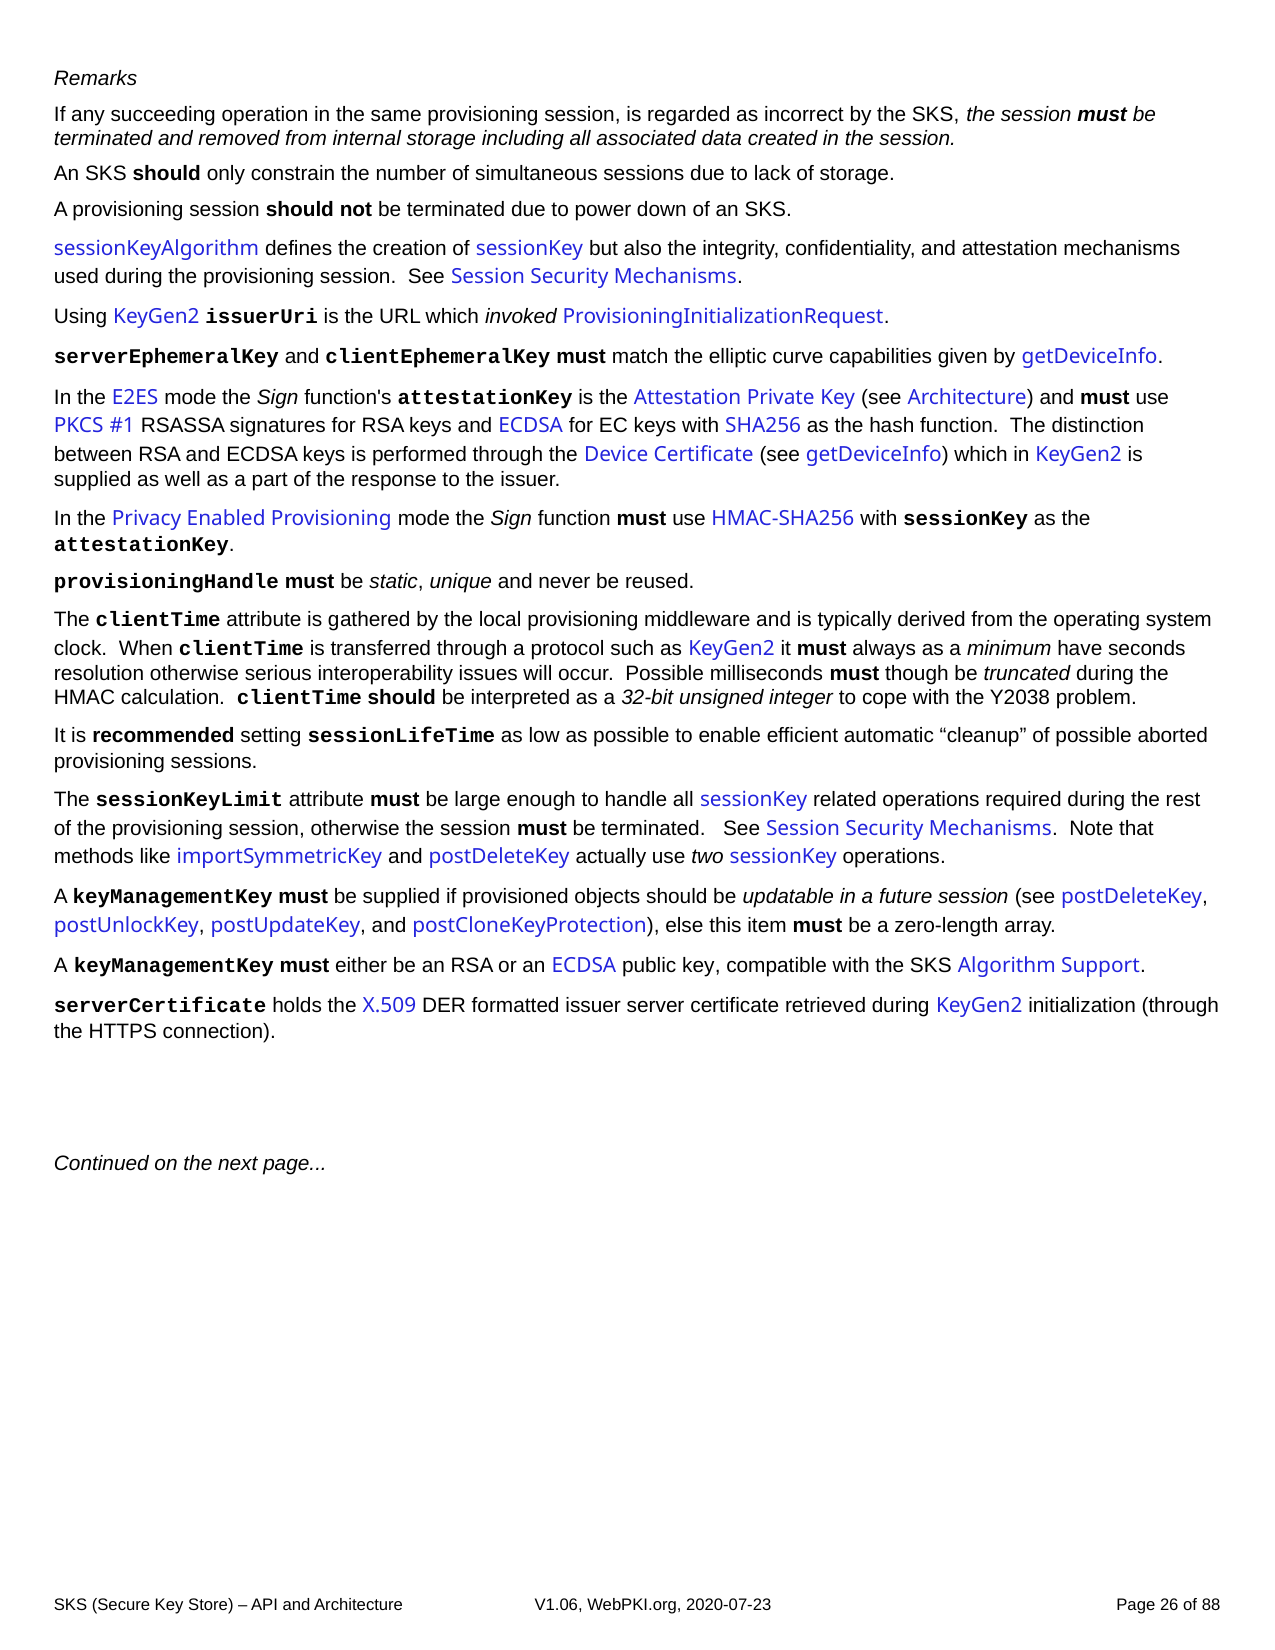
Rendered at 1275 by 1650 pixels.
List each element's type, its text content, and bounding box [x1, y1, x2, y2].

text The sessionKeyLimit attribute must be large enough to handle all sessionKey related operations required during the rest of the provisioning session, otherwise the session must be terminated. See Session Security Mechanisms. Note that methods like importSymmetricKey and postDeleteKey actually use two sessionKey operations. [54, 784, 1221, 870]
text In the Privacy Enabled Provisioning mode the Sign function must use HMAC-SHA256 with sessionKey as the attestationKey. [54, 503, 1221, 557]
text A keyManagementKey must be supplied if provisioned objects should be updatable in a future session (see postDeleteKey, postUnlockKey, postUpdateKey, and postCloneKeyProtection), else this item must be a zero-length array. [54, 881, 1221, 938]
text In the E2ES mode the Sign function's attestationKey is the Attestation Private Key (see Architecture) and must use PKCS #1 RSASSA signatures for RSA keys and ECDSA for EC keys with SHA256 as the hash function. The distinction between RSA and ECDSA keys is performed through the Device Certificate (see getDeviceInfo) which in KeyGen2 is supplied as well as a part of the response to the issuer. [54, 382, 1221, 491]
text It is recommended setting sessionLifeTime as low as possible to enable efficient automatic “cleanup” of possible aborted provisioning sessions. [54, 723, 1221, 772]
text sessionKeyAlgorithm defines the creation of sessionKey but also the integrity, confidentiality, and attestation mechanisms used during the provisioning session. See Session Security Mechanisms. [54, 233, 1221, 289]
text A keyManagementKey must either be an RSA or an ECDSA public key, compatible with the SKS Algorithm Support. [54, 950, 1221, 979]
text Continued on the next page... [54, 1151, 1221, 1174]
text Using KeyGen2 issuerUri is the URL which invoked ProvisioningInitializationRequest. [54, 301, 1221, 330]
text A provisioning session should not be terminated due to power down of an SKS. [54, 197, 1221, 221]
text provisioningHandle must be static, unique and never be reused. [54, 569, 1221, 595]
text serverCertificate holds the X.509 DER formatted issuer server certificate retrieved during KeyGen2 initialization (through the HTTPS connection). [54, 991, 1221, 1043]
text serverEphemeralKey and clientEphemeralKey must match the elliptic curve capabilities given by getDeviceInfo. [54, 342, 1221, 370]
text An SKS should only constrain the number of simultaneous sessions due to lack of storage. [54, 161, 1221, 185]
text If any succeeding operation in the same provisioning session, is regarded as incorrect by the SKS, the session must be terminated and removed from internal storage including all associated data created in the session. [54, 101, 1221, 149]
text Remarks [54, 66, 1221, 90]
text The clientTime attribute is gathered by the local provisioning middleware and is typically derived from the operating system clock. When clientTime is transferred through a protocol such as KeyGen2 it must always as a minimum have seconds resolution otherwise serious interoperability issues will occur. Possible milliseconds must though be truncated during the HMAC calculation. clientTime should be interpreted as a 32-bit unsigned integer to cope with the Y2038 problem. [54, 607, 1221, 711]
